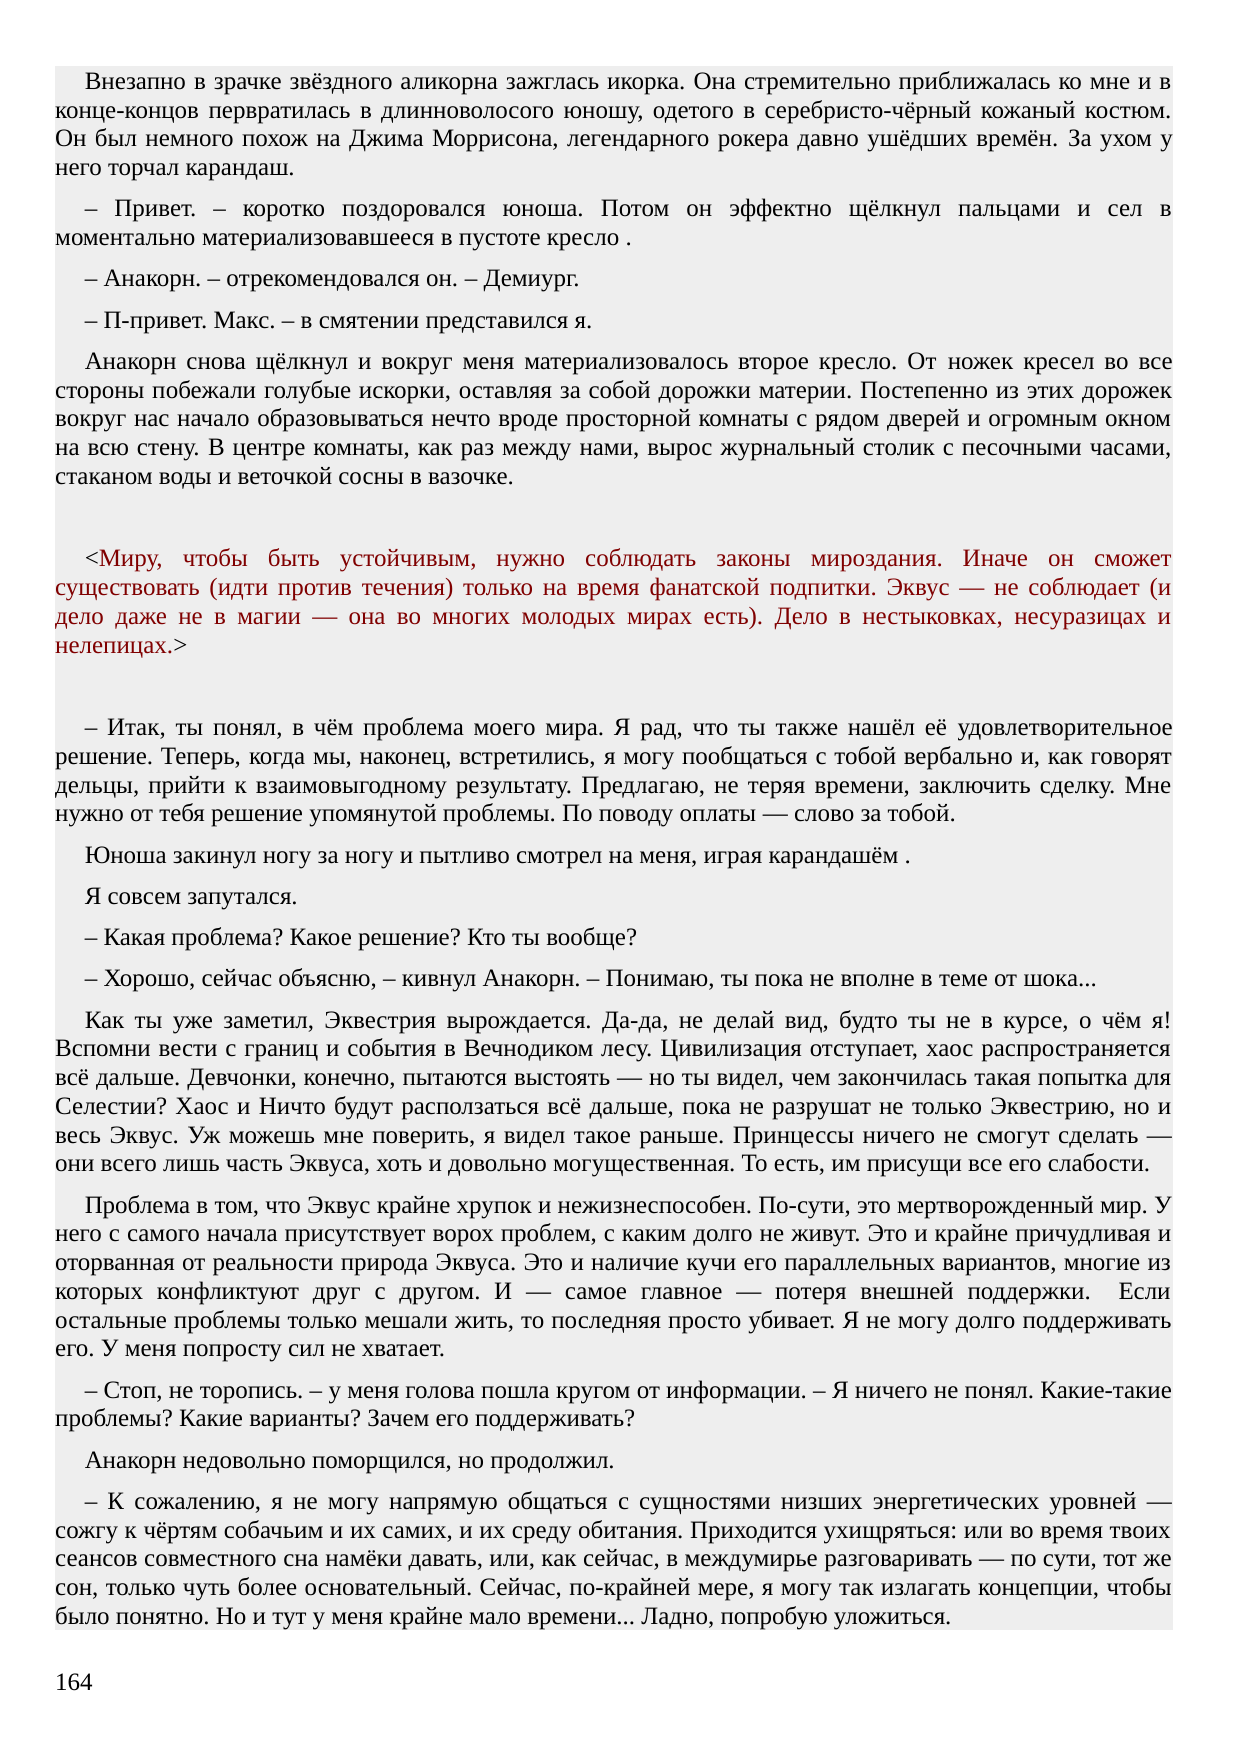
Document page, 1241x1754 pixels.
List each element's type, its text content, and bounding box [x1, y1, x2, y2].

text Проблема в том, что Эквус крайне хрупок и нежизнеспособен. По-сути, это мертворожденный мир. У него с самого начала присутствует ворох проблем, с каким долго не живут. Это и крайне причудливая и оторванная от реальности природа Эквуса. Это и наличие кучи его параллельных вариантов, многие из которых конфликтуют друг с другом. И — самое главное — потеря внешней поддержки. Если остальные проблемы только мешали жить, то последняя просто убивает. Я не могу долго поддерживать его. У меня попросту сил не хватает. [55, 1190, 1173, 1362]
text – К сожалению, я не могу напрямую общаться с сущностями низших энергетических уровней — сожгу к чёртям собачьим и их самих, и их среду обитания. Приходится ухищряться: или во время твоих сеансов совместного сна намёки давать, или, как сейчас, в междумирье разговаривать — по сути, тот же сон, только чуть более основательный. Сейчас, по-крайней мере, я могу так излагать концепции, чтобы было понятно. Но и тут у меня крайне мало времени... Ладно, попробую уложиться. [55, 1486, 1173, 1630]
text <Миру, чтобы быть устойчивым, нужно соблюдать законы мироздания. Иначе он сможет существовать (идти против течения) только на время фанатской подпитки. Эквус — не соблюдает (и дело даже не в магии — она во многих молодых мирах есть). Дело в нестыковках, несуразицах и нелепицах.> [55, 543, 1173, 658]
text – Итак, ты понял, в чём проблема моего мира. Я рад, что ты также нашёл её удовлетворительное решение. Теперь, когда мы, наконец, встретились, я могу пообщаться с тобой вербально и, как говорят дельцы, прийти к взаимовыгодному результату. Предлагаю, не теряя времени, заключить сделку. Мне нужно от тебя решение упомянутой проблемы. По поводу оплаты — слово за тобой. [55, 712, 1173, 827]
text Юноша закинул ногу за ногу и пытливо смотрел на меня, играя карандашём . [55, 840, 1173, 868]
text Как ты уже заметил, Эквестрия вырождается. Да-да, не делай вид, будто ты не в курсе, о чём я! Вспомни вести с границ и события в Вечнодиком лесу. Цивилизация отступает, хаос распространяется всё дальше. Девчонки, конечно, пытаются выстоять — но ты видел, чем закончилась такая попытка для Селестии? Хаос и Ничто будут расползаться всё дальше, пока не разрушат не только Эквестрию, но и весь Эквус. Уж можешь мне поверить, я видел такое раньше. Принцессы ничего не смогут сделать — они всего лишь часть Эквуса, хоть и довольно могущественная. То есть, им присущи все его слабости. [55, 1005, 1173, 1177]
text Анакорн снова щёлкнул и вокруг меня материализовалось второе кресло. От ножек кресел во все стороны побежали голубые искорки, оставляя за собой дорожки материи. Постепенно из этих дорожек вокруг нас начало образовываться нечто вроде просторной комнаты с рядом дверей и огромным окном на всю стену. В центре комнаты, как раз между нами, вырос журнальный столик с песочными часами, стаканом воды и веточкой сосны в вазочке. [55, 346, 1173, 490]
text – Хорошо, сейчас объясню, – кивнул Анакорн. – Понимаю, ты пока не вполне в теме от шока... [55, 963, 1173, 992]
text Я совсем запутался. [55, 881, 1173, 910]
text Анакорн недовольно поморщился, но продолжил. [55, 1445, 1173, 1473]
text – Какая проблема? Какое решение? Кто ты вообще? [55, 922, 1173, 951]
text – П-привет. Макс. – в смятении представился я. [55, 305, 1173, 333]
text – Стоп, не торопись. – у меня голова пошла кругом от информации. – Я ничего не понял. Какие-такие проблемы? Какие варианты? Зачем его поддерживать? [55, 1375, 1173, 1432]
text – Привет. – коротко поздоровался юноша. Потом он эффектно щёлкнул пальцами и сел в моментально материализовавшееся в пустоте кресло . [55, 193, 1173, 251]
text Внезапно в зрачке звёздного аликорна зажглась икорка. Она стремительно приближалась ко мне и в конце-концов первратилась в длинноволосого юношу, одетого в серебристо-чёрный кожаный костюм. Он был немного похож на Джима Моррисона, легендарного рокера давно ушёдших времён. За ухом у него торчал карандаш. [55, 66, 1173, 181]
text – Анакорн. – отрекомендовался он. – Демиург. [55, 263, 1173, 292]
